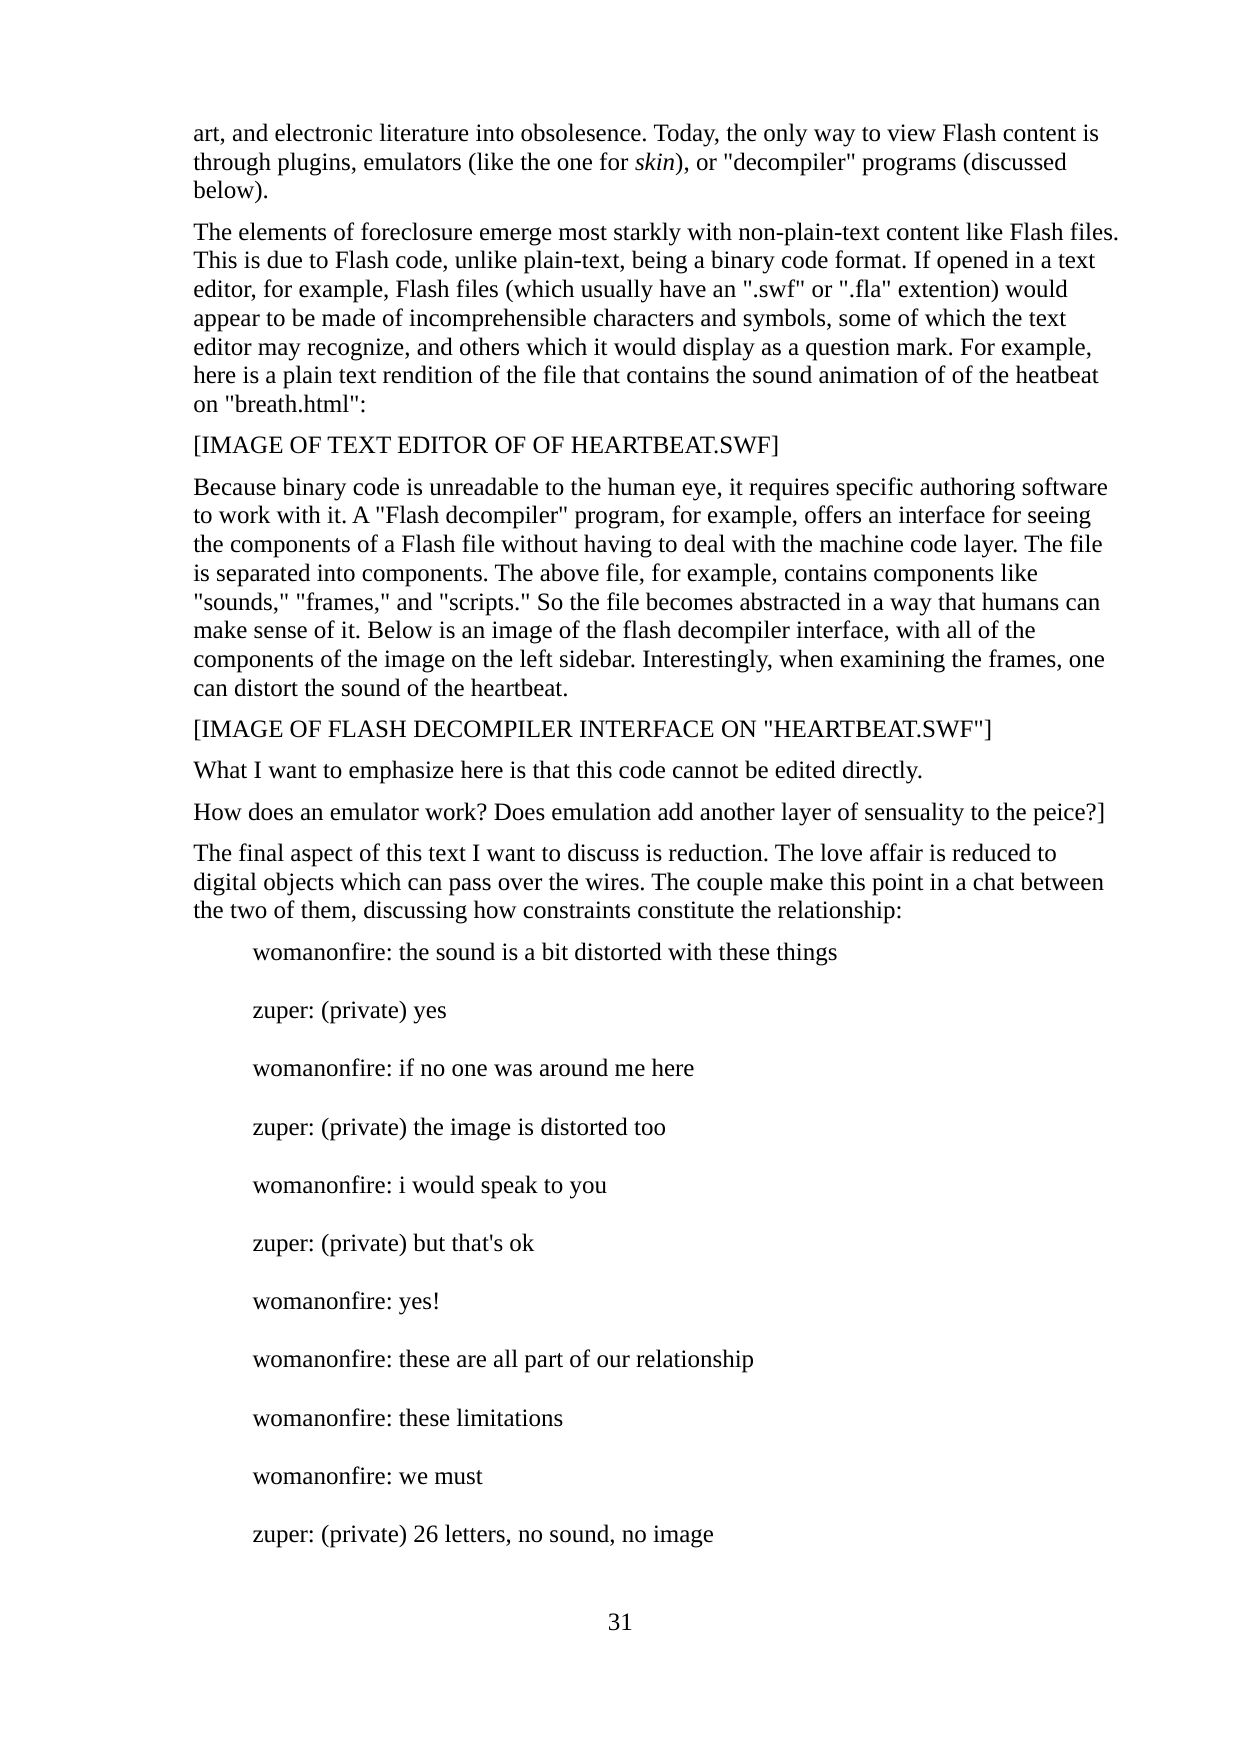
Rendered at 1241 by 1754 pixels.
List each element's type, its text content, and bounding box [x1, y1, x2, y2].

list womanonfire: these are all part of our relationship [215, 1344, 1063, 1373]
list [IMAGE OF TEXT EDITOR OF OF HEARTBEAT.SWF] [156, 431, 1122, 459]
list The elements of foreclosure emerge most starkly with non-plain-text content like Flash files. This is due to Flash code, unlike plain-text, being a binary code format. If opened in a text editor, for example, Flash files (which usually have an ".swf" or ".fla" extention) would appear to be made of incomprehensible characters and symbols, some of which the text editor may recognize, and others which it would display as a question mark. For example, here is a plain text rendition of the file that contains the sound animation of of the heatbeat on "breath.html": [156, 217, 1122, 418]
list womanonfire: if no one was around me here [215, 1053, 1063, 1082]
list [IMAGE OF FLASH DECOMPILER INTERFACE ON "HEARTBEAT.SWF"] [156, 714, 1122, 743]
list womanonfire: the sound is a bit distorted with these things [215, 937, 1063, 966]
list zuper: (private) but that's ok [215, 1228, 1063, 1257]
list The final aspect of this text I want to discuss is reduction. The love affair is reduced to digital objects which can pass over the wires. The couple make this point in a chat between the two of them, discussing how constraints constitute the relationship: [156, 838, 1122, 924]
list zuper: (private) 26 letters, no sound, no image [215, 1519, 1063, 1548]
list Because binary code is unreadable to the human eye, it requires specific authoring software to work with it. A "Flash decompiler" program, for example, offers an interface for seeing the components of a Flash file without having to deal with the machine code layer. The file is separated into components. The above file, for example, contains components like "sounds," "frames," and "scripts." So the file becomes abstracted in a way that humans can make sense of it. Below is an image of the flash decompiler interface, with all of the components of the image on the left sidebar. Interestingly, when examining the frames, one can distort the sound of the heartbeat. [156, 472, 1122, 702]
list womanonfire: i would speak to you [215, 1170, 1063, 1198]
list art, and electronic literature into obsolesence. Today, the only way to view Flash content is through plugins, emulators (like the one for skin), or "decompiler" programs (discussed below). [156, 118, 1122, 204]
list womanonfire: we must [215, 1461, 1063, 1490]
list What I want to emphasize here is that this code cannot be edited directly. [156, 756, 1122, 784]
list How does an emulator work? Does emulation add another layer of sensuality to the peice?] [156, 797, 1122, 826]
list zuper: (private) the image is distorted too [215, 1112, 1063, 1140]
list womanonfire: these limitations [215, 1403, 1063, 1431]
list womanonfire: yes! [215, 1286, 1063, 1315]
list zuper: (private) yes [215, 995, 1063, 1024]
